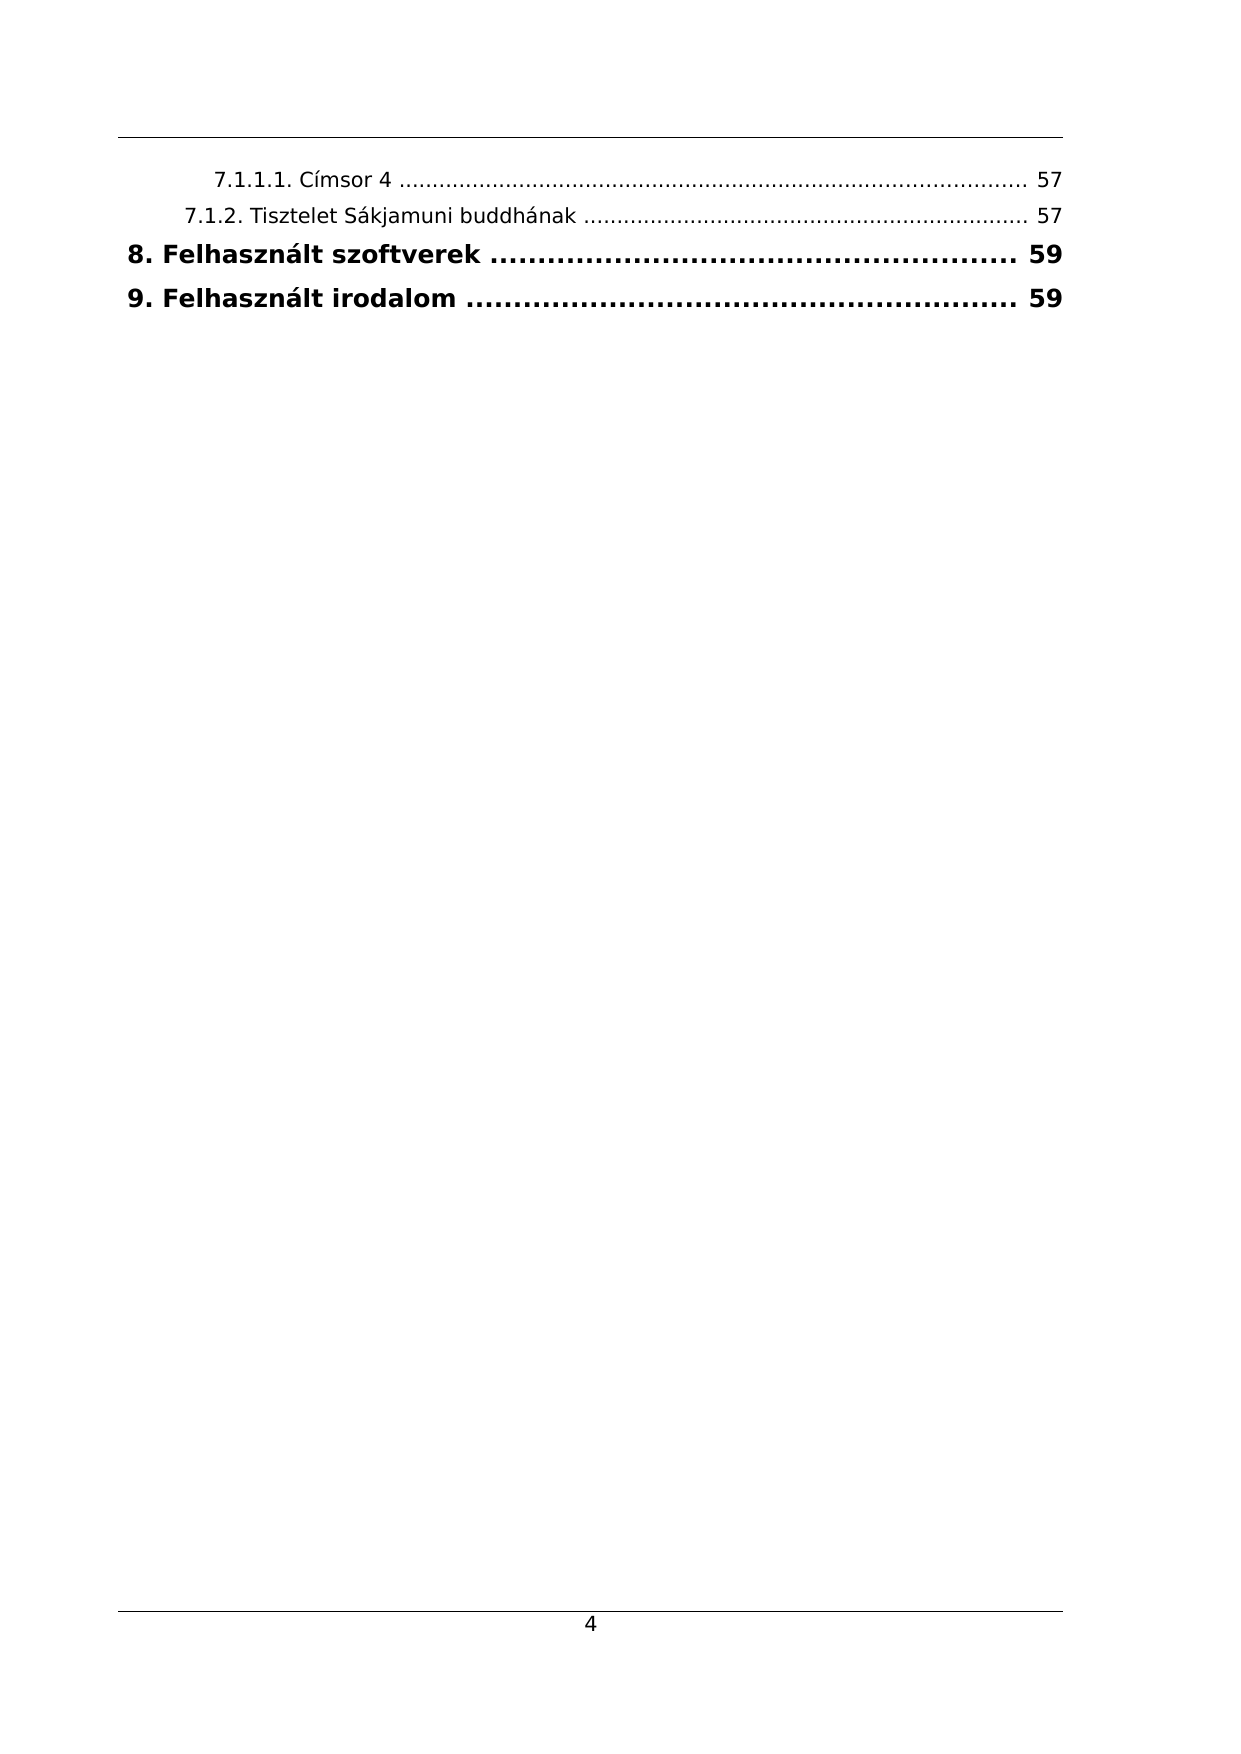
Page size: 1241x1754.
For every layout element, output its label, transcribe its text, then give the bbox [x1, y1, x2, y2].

text 9. Felhasznált irodalom 59 [118, 284, 1063, 313]
text 7.1.1.1. Címsor 4 57 [207, 168, 1063, 192]
text 7.1.2. Tisztelet Sákjamuni buddhának 57 [177, 204, 1063, 228]
text 8. Felhasznált szoftverek 59 [118, 241, 1063, 270]
